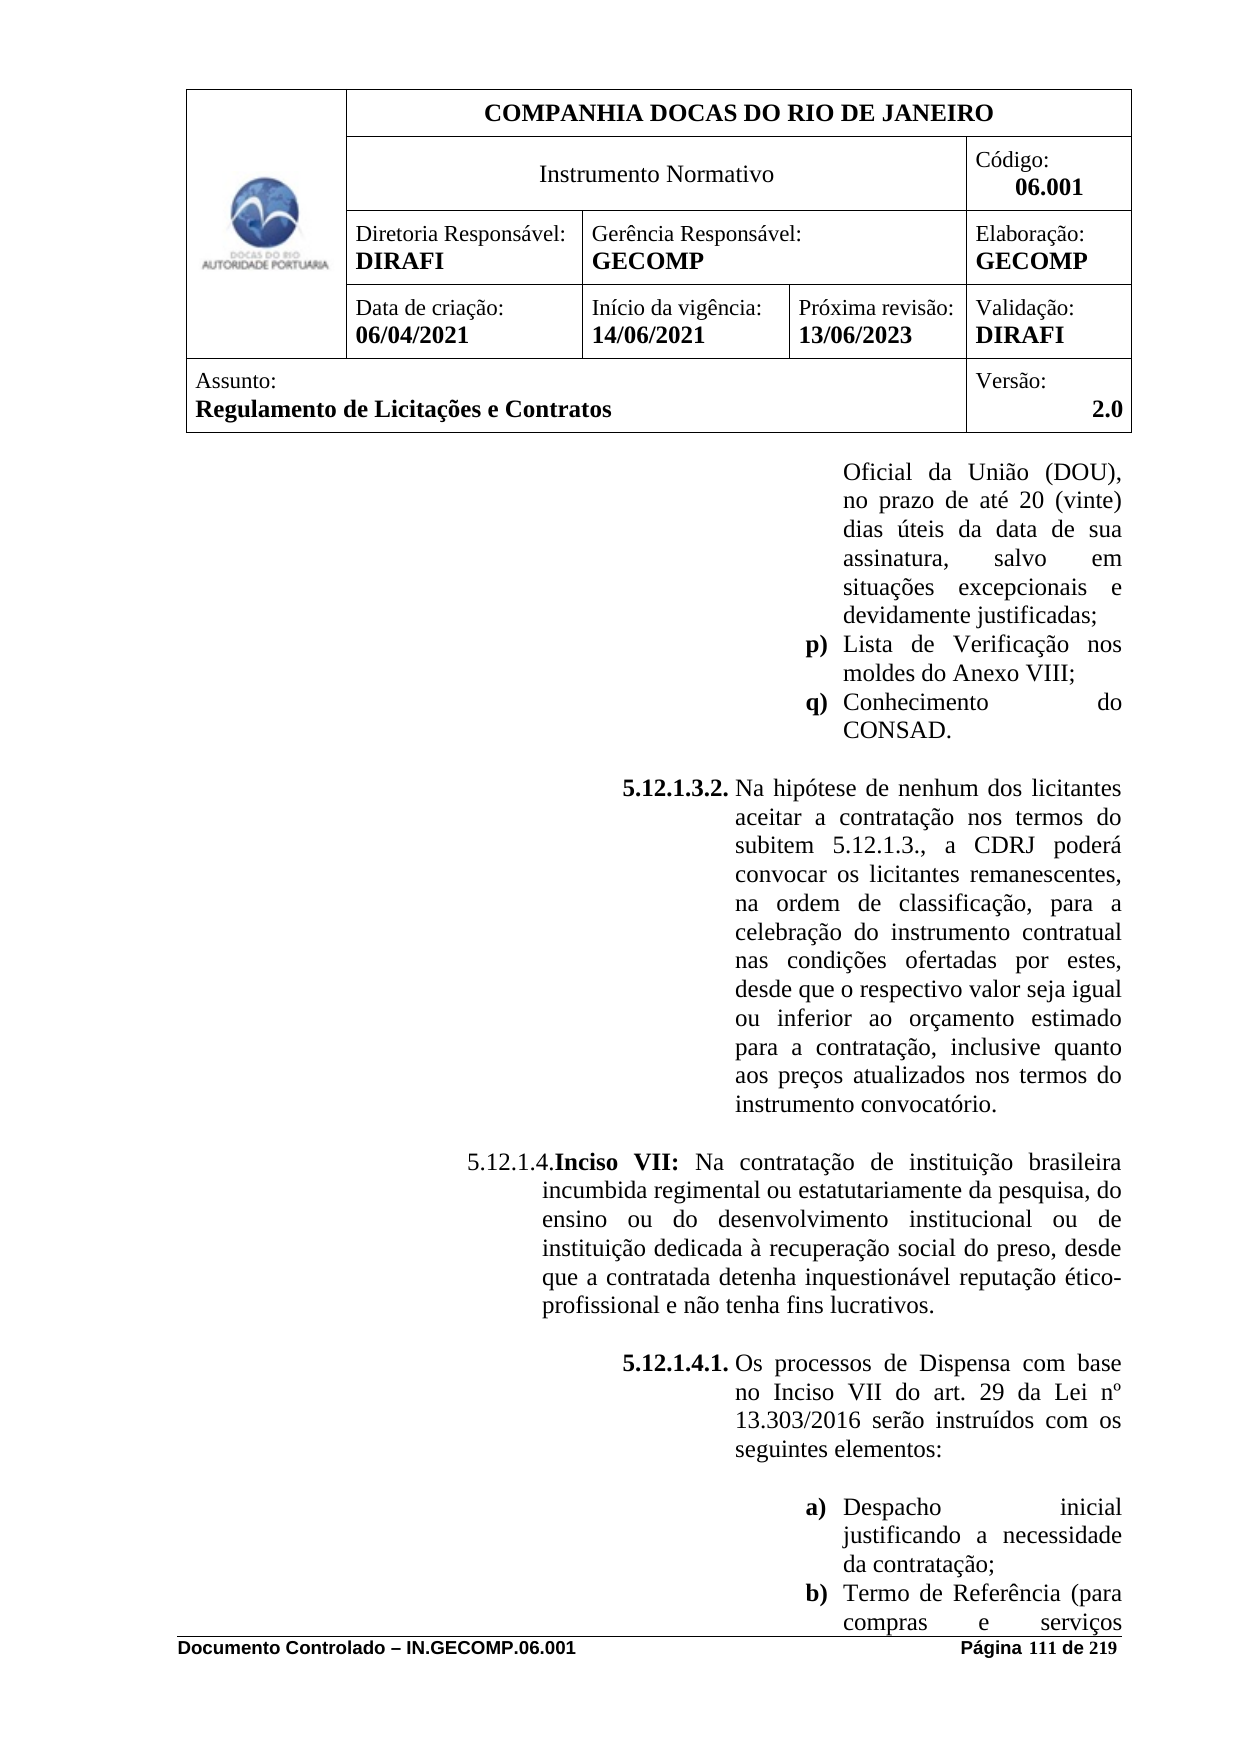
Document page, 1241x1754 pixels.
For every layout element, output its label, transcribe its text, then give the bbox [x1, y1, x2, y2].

list Termo de Referência (para compras e serviços [805, 1578, 1122, 1635]
list Lista de Verificação nos moldes do Anexo VIII; [805, 629, 1122, 687]
list Conhecimento do CONSAD. [805, 687, 1122, 744]
list Despacho inicial justificando a necessidade da contratação; [805, 1492, 1122, 1578]
list Os processos de Dispensa com base no Inciso VII do art. 29 da Lei nº 13.303/2016 serão instruídos com os seguintes elementos: [622, 1348, 1122, 1463]
list Inciso VII: Na contratação de instituição brasileira incumbida regimental ou estatutariamente da pesquisa, do ensino ou do desenvolvimento institucional ou de instituição dedicada à recuperação social do preso, desde que a contratada detenha inquestionável reputação ético-profissional e não tenha fins lucrativos. [467, 1147, 1122, 1319]
list Oficial da União (DOU), no prazo de até 20 (vinte) dias úteis da data de sua assinatura, salvo em situações excepcionais e devidamente justificadas; [805, 457, 1122, 629]
list Na hipótese de nenhum dos licitantes aceitar a contratação nos termos do subitem 5.12.1.3., a CDRJ poderá convocar os licitantes remanescentes, na ordem de classificação, para a celebração do instrumento contratual nas condições ofertadas por estes, desde que o respectivo valor seja igual ou inferior ao orçamento estimado para a contratação, inclusive quanto aos preços atualizados nos termos do instrumento convocatório. [622, 773, 1122, 1118]
